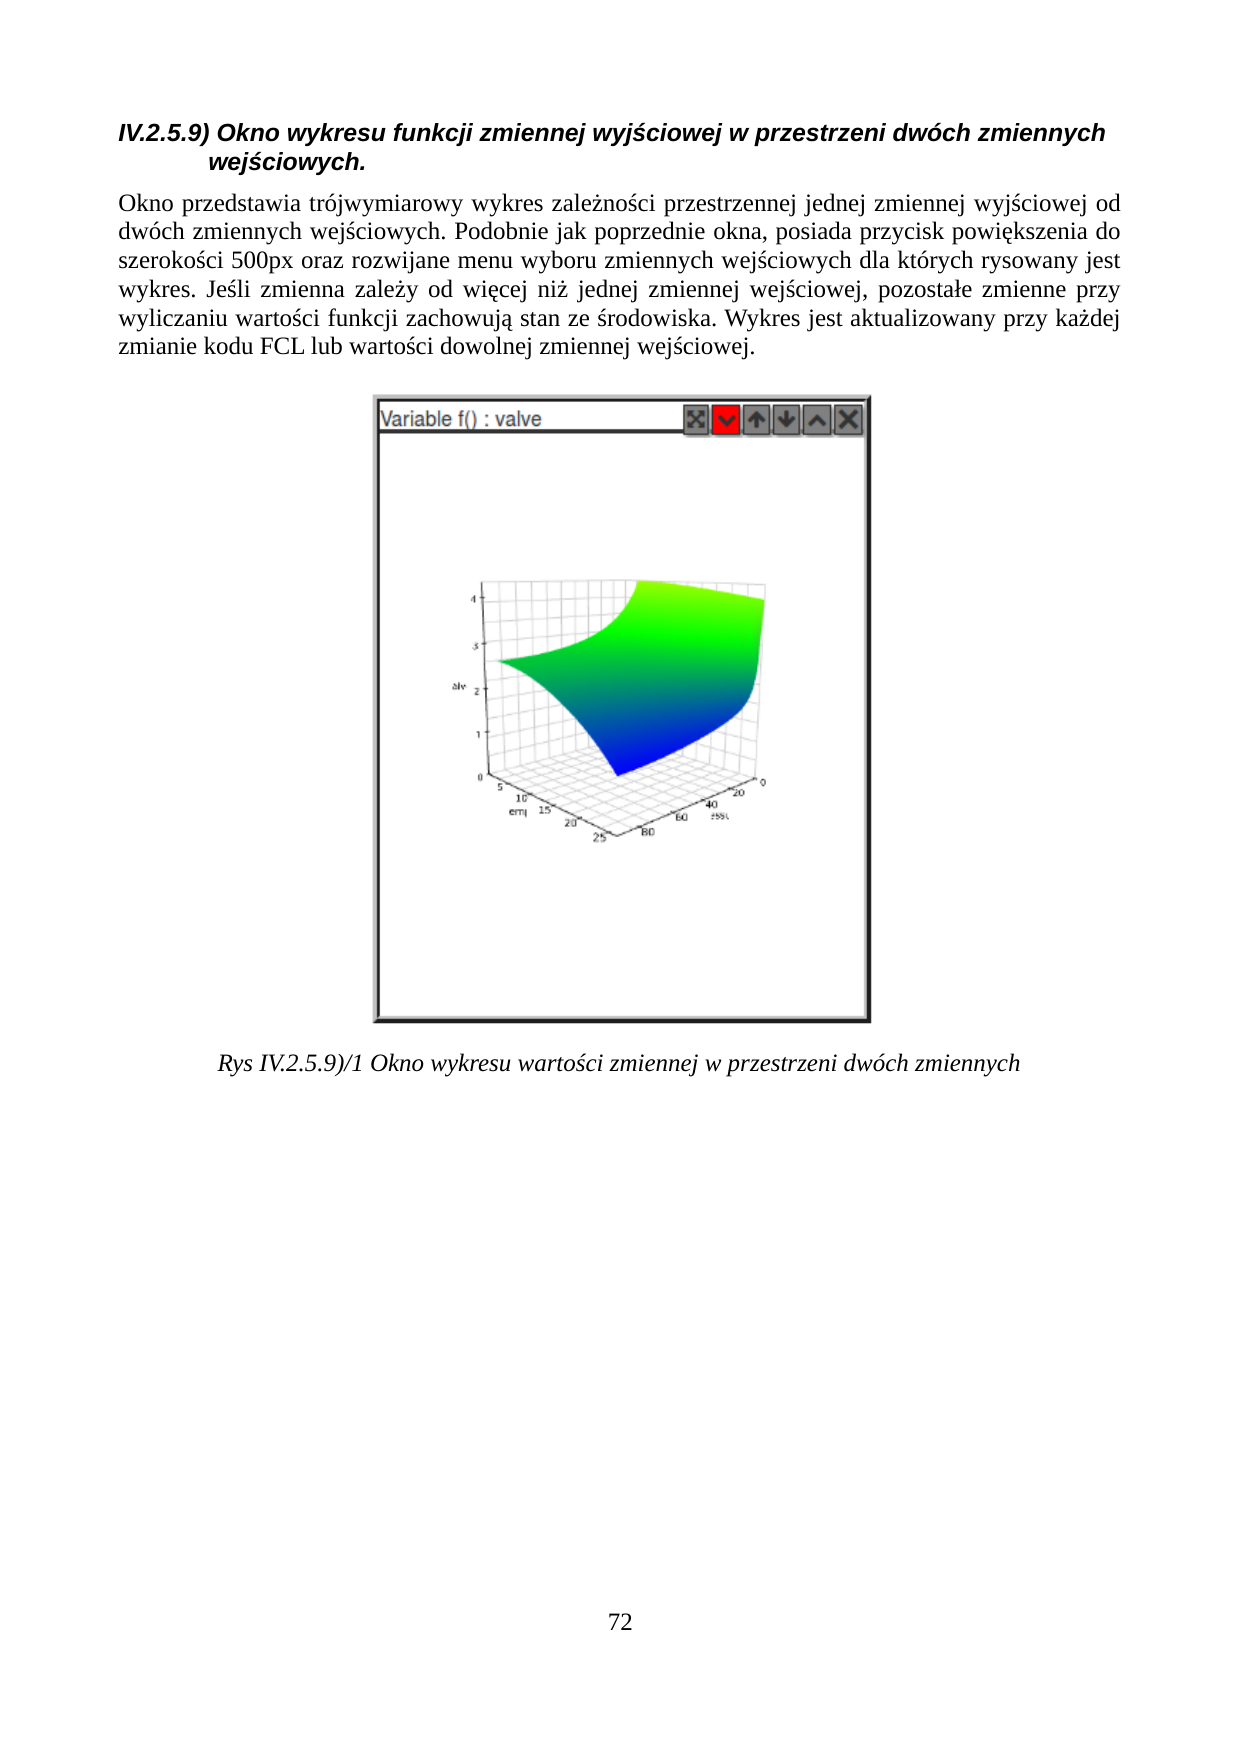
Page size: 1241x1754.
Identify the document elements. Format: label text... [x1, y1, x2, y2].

subtitle Okno wykresu funkcji zmiennej wyjściowej w przestrzeni dwóch zmiennych wejściowych. [118, 118, 1122, 175]
text Rys IV.2.5.9)/1 Okno wykresu wartości zmiennej w przestrzeni dwóch zmiennych [118, 1048, 1122, 1076]
picture [353, 386, 887, 1048]
text Okno przedstawia trójwymiarowy wykres zależności przestrzennej jednej zmiennej wyjściowej od dwóch zmiennych wejściowych. Podobnie jak poprzednie okna, posiada przycisk powiększenia do szerokości 500px oraz rozwijane menu wyboru zmiennych wejściowych dla których rysowany jest wykres. Jeśli zmienna zależy od więcej niż jednej zmiennej wejściowej, pozostałe zmienne przy wyliczaniu wartości funkcji zachowują stan ze środowiska. Wykres jest aktualizowany przy każdej zmianie kodu FCL lub wartości dowolnej zmiennej wejściowej. [118, 188, 1122, 360]
